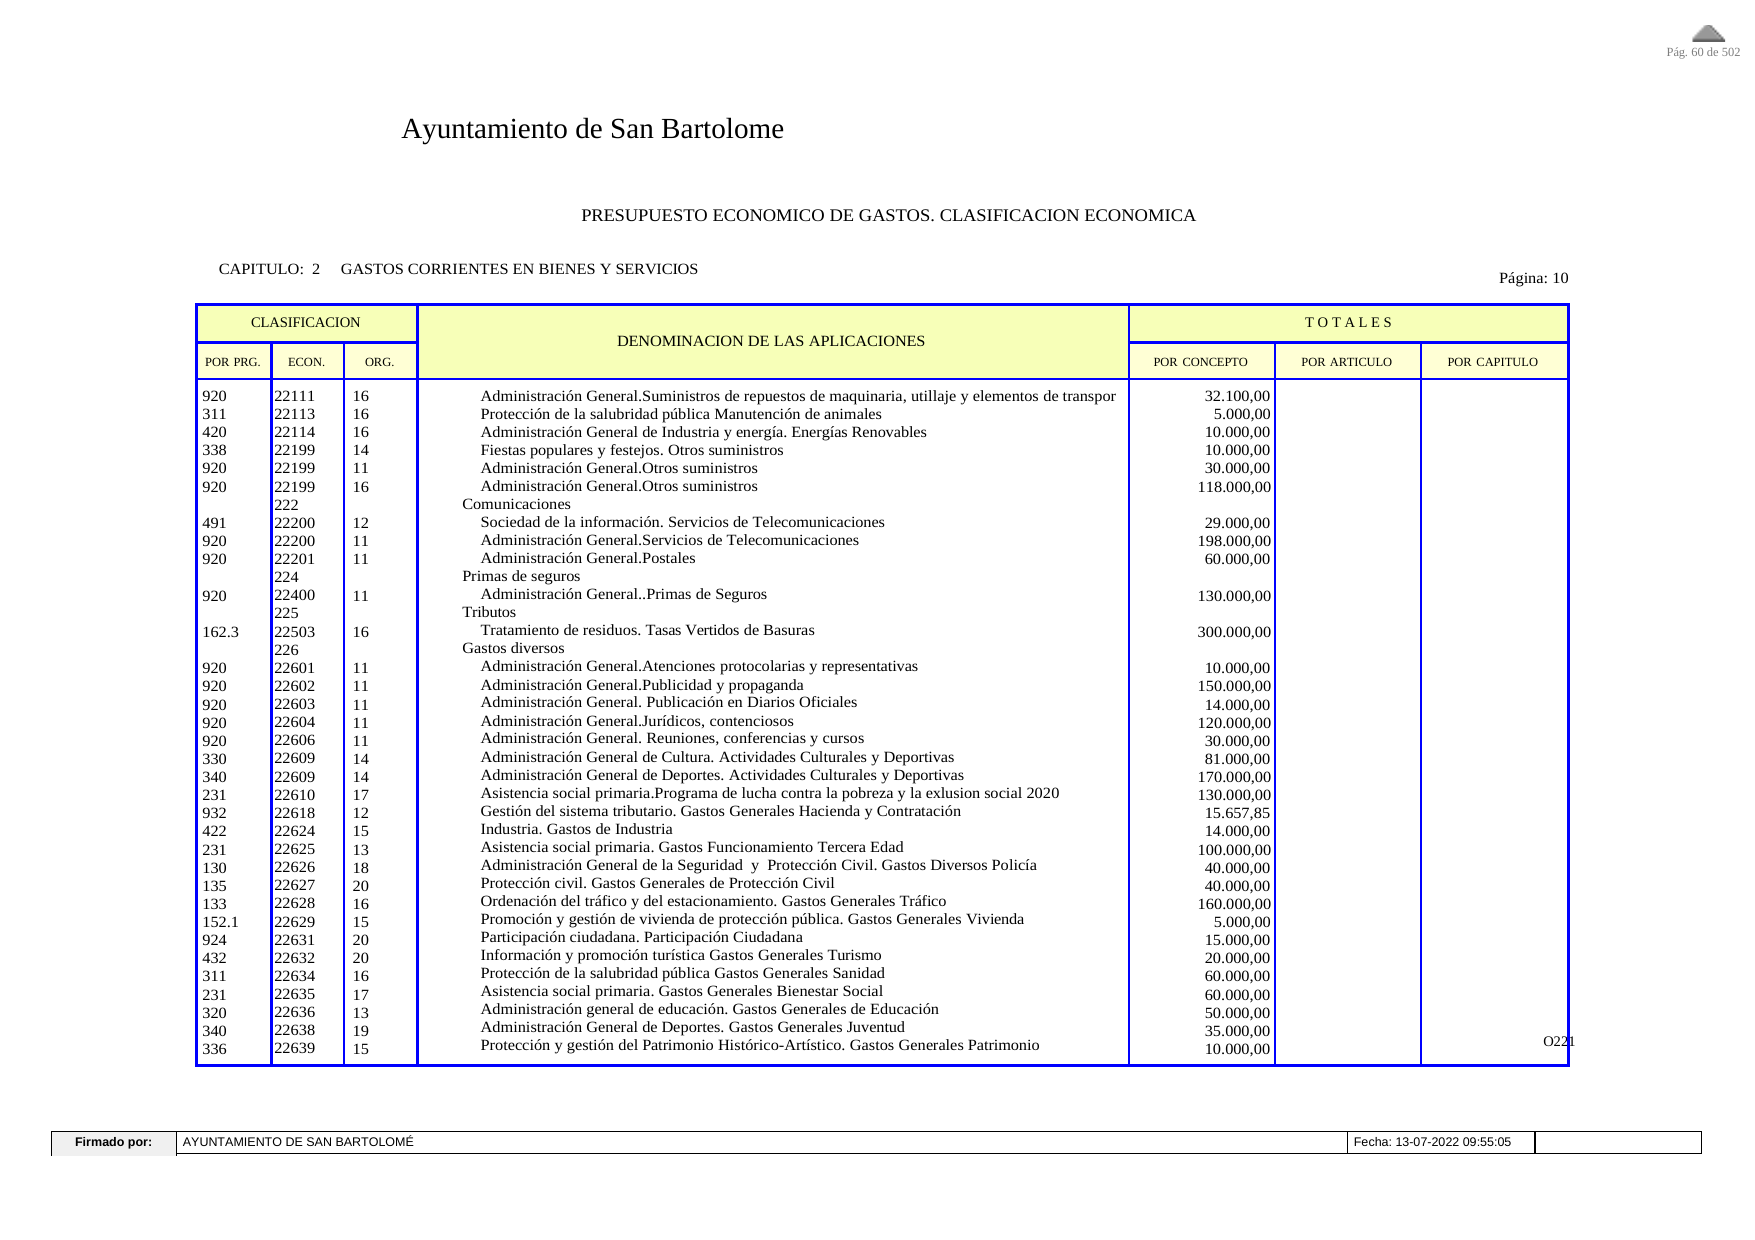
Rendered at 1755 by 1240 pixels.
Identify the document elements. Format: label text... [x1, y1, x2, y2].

subtitle Ayuntamiento de San Bartolome [42, 111, 1143, 145]
table_cell POR PRG. [198, 344, 270, 378]
table_cell 16 16 16 14 11 16 12 11 11 11 16 11 11 11 11 11 14 14 17 12 15 13 18 20 16 15 20 20 16 17 13 19 15 [345, 380, 416, 1064]
table_header CLASIFICACION [198, 306, 416, 341]
table_cell Administración General.Suministros de repuestos de maquinaria, utillaje y elementos de transpor Protección de la salubridad pública Manutención de animales Administración General de Industria y energía. Energías Renovables Fiestas populares y festejos. Otros suministros Administración General.Otros suministros Administración General.Otros suministros Comunicaciones Sociedad de la información. Servicios de Telecomunicaciones Administración General.Servicios de Telecomunicaciones Administración General.Postales Primas de seguros Administración General..Primas de Seguros Tributos Tratamiento de residuos. Tasas Vertidos de Basuras Gastos diversos Administración General.Atenciones protocolarias y representativas Administración General.Publicidad y propaganda Administración General. Publicación en Diarios Oficiales Administración General.Jurídicos, contenciosos Administración General. Reuniones, conferencias y cursos Administración General de Cultura. Actividades Culturales y Deportivas Administración General de Deportes. Actividades Culturales y Deportivas Asistencia social primaria.Programa de lucha contra la pobreza y la exlusion social 2020 Gestión del sistema tributario. Gastos Generales Hacienda y Contratación Industria. Gastos de Industria Asistencia social primaria. Gastos Funcionamiento Tercera Edad Administración General de la Seguridad y Protección Civil. Gastos Diversos Policía Protección civil. Gastos Generales de Protección Civil Ordenación del tráfico y del estacionamiento. Gastos Generales Tráfico Promoción y gestión de vivienda de protección pública. Gastos Generales Vivienda Participación ciudadana. Participación Ciudadana Información y promoción turística Gastos Generales Turismo Protección de la salubridad pública Gastos Generales Sanidad Asistencia social primaria. Gastos Generales Bienestar Social Administración general de educación. Gastos Generales de Educación Administración General de Deportes. Gastos Generales Juventud Protección y gestión del Patrimonio Histórico-Artístico. Gastos Generales Patrimonio [419, 380, 1128, 1064]
text Página: 10 [1497, 269, 1571, 287]
table_header AYUNTAMIENTO DE SAN BARTOLOMÉ [177, 1132, 1347, 1153]
picture [1691, 25, 1726, 42]
table_cell POR CONCEPTO [1130, 344, 1274, 378]
table_cell 920 311 420 338 920 920 491 920 920 920 162.3 920 920 920 920 920 330 340 231 932 422 231 130 135 133 152.1 924 432 311 231 320 340 336 [198, 380, 270, 1064]
table_header T O T A L E S [1130, 306, 1567, 341]
table_header [1536, 1132, 1701, 1153]
text CAPITULO: 2 GASTOS CORRIENTES EN BIENES Y SERVICIOS [218, 260, 700, 278]
table_cell POR ARTICULO [1276, 344, 1420, 378]
table_cell POR CAPITULO [1422, 344, 1567, 378]
table_cell 22111 22113 22114 22199 22199 22199 222 22200 22200 22201 224 22400 225 22503 226 22601 22602 22603 22604 22606 22609 22609 22610 22618 22624 22625 22626 22627 22628 22629 22631 22632 22634 22635 22636 22638 22639 [273, 380, 343, 1064]
table_header DENOMINACION DE LAS APLICACIONES [419, 306, 1128, 378]
table_cell ECON. [273, 344, 343, 378]
table_cell 32.100,00 5.000,00 10.000,00 10.000,00 30.000,00 118.000,00 29.000,00 198.000,00 60.000,00 130.000,00 300.000,00 10.000,00 150.000,00 14.000,00 120.000,00 30.000,00 81.000,00 170.000,00 130.000,00 15.657,85 14.000,00 100.000,00 40.000,00 40.000,00 160.000,00 5.000,00 15.000,00 20.000,00 60.000,00 60.000,00 50.000,00 35.000,00 10.000,00 [1130, 380, 1274, 1064]
table_cell [1276, 380, 1420, 1064]
table_cell ORG. [345, 344, 416, 378]
table_header Firmado por: [52, 1132, 176, 1153]
table_header Fecha: 13-07-2022 09:55:05 [1348, 1132, 1534, 1153]
table_cell [1422, 380, 1567, 1064]
subtitle PRESUPUESTO ECONOMICO DE GASTOS. CLASIFICACION ECONOMICA [581, 205, 1752, 225]
